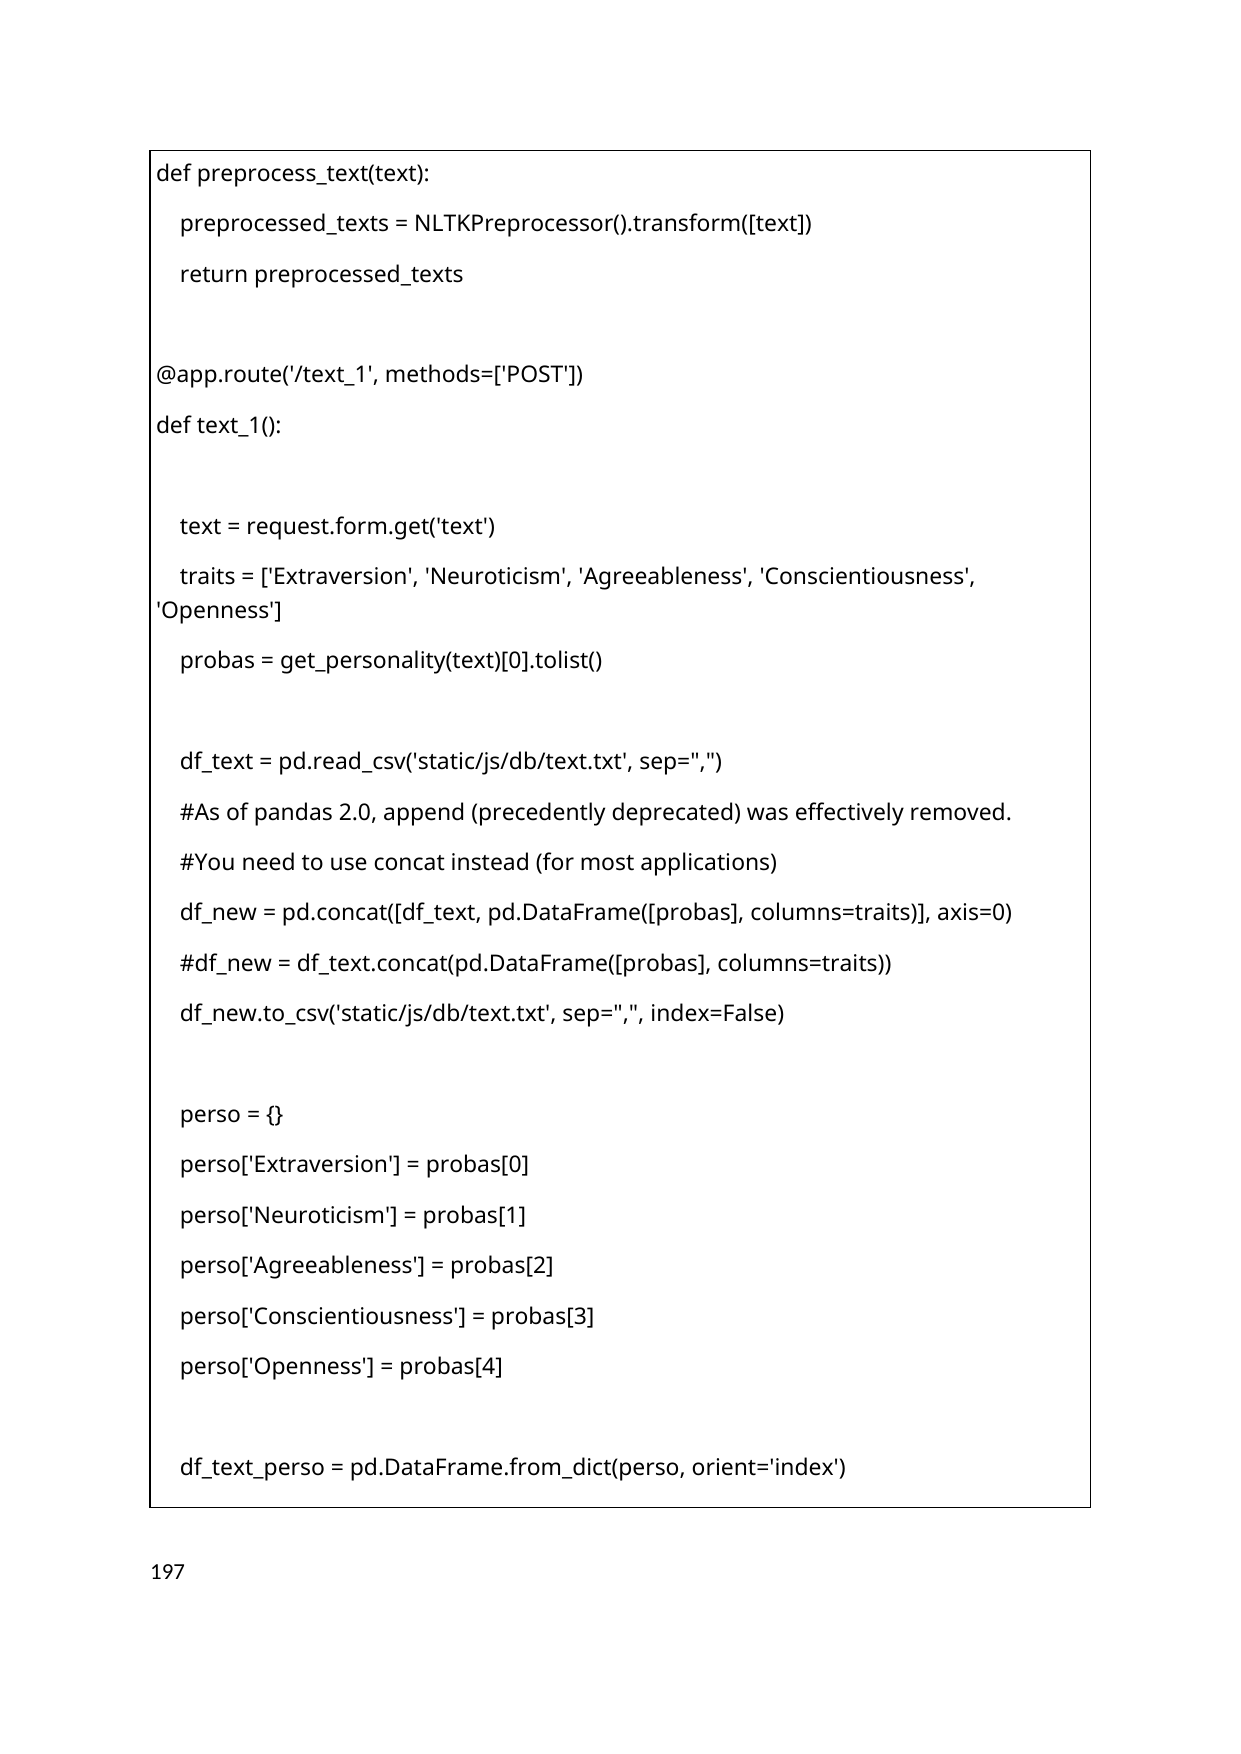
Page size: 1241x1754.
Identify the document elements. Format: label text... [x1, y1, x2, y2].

table_header def preprocess_text(text): preprocessed_texts = NLTKPreprocessor().transform([text]) return preprocessed_texts @app.route('/text_1', methods=['POST']) def text_1(): text = request.form.get('text') traits = ['Extraversion', 'Neuroticism', 'Agreeableness', 'Conscientiousness', 'Openness'] probas = get_personality(text)[0].tolist() df_text = pd.read_csv('static/js/db/text.txt', sep=",") #As of pandas 2.0, append (precedently deprecated) was effectively removed. #You need to use concat instead (for most applications) df_new = pd.concat([df_text, pd.DataFrame([probas], columns=traits)], axis=0) #df_new = df_text.concat(pd.DataFrame([probas], columns=traits)) df_new.to_csv('static/js/db/text.txt', sep=",", index=False) perso = {} perso['Extraversion'] = probas[0] perso['Neuroticism'] = probas[1] perso['Agreeableness'] = probas[2] perso['Conscientiousness'] = probas[3] perso['Openness'] = probas[4] df_text_perso = pd.DataFrame.from_dict(perso, orient='index') [151, 151, 1090, 1507]
